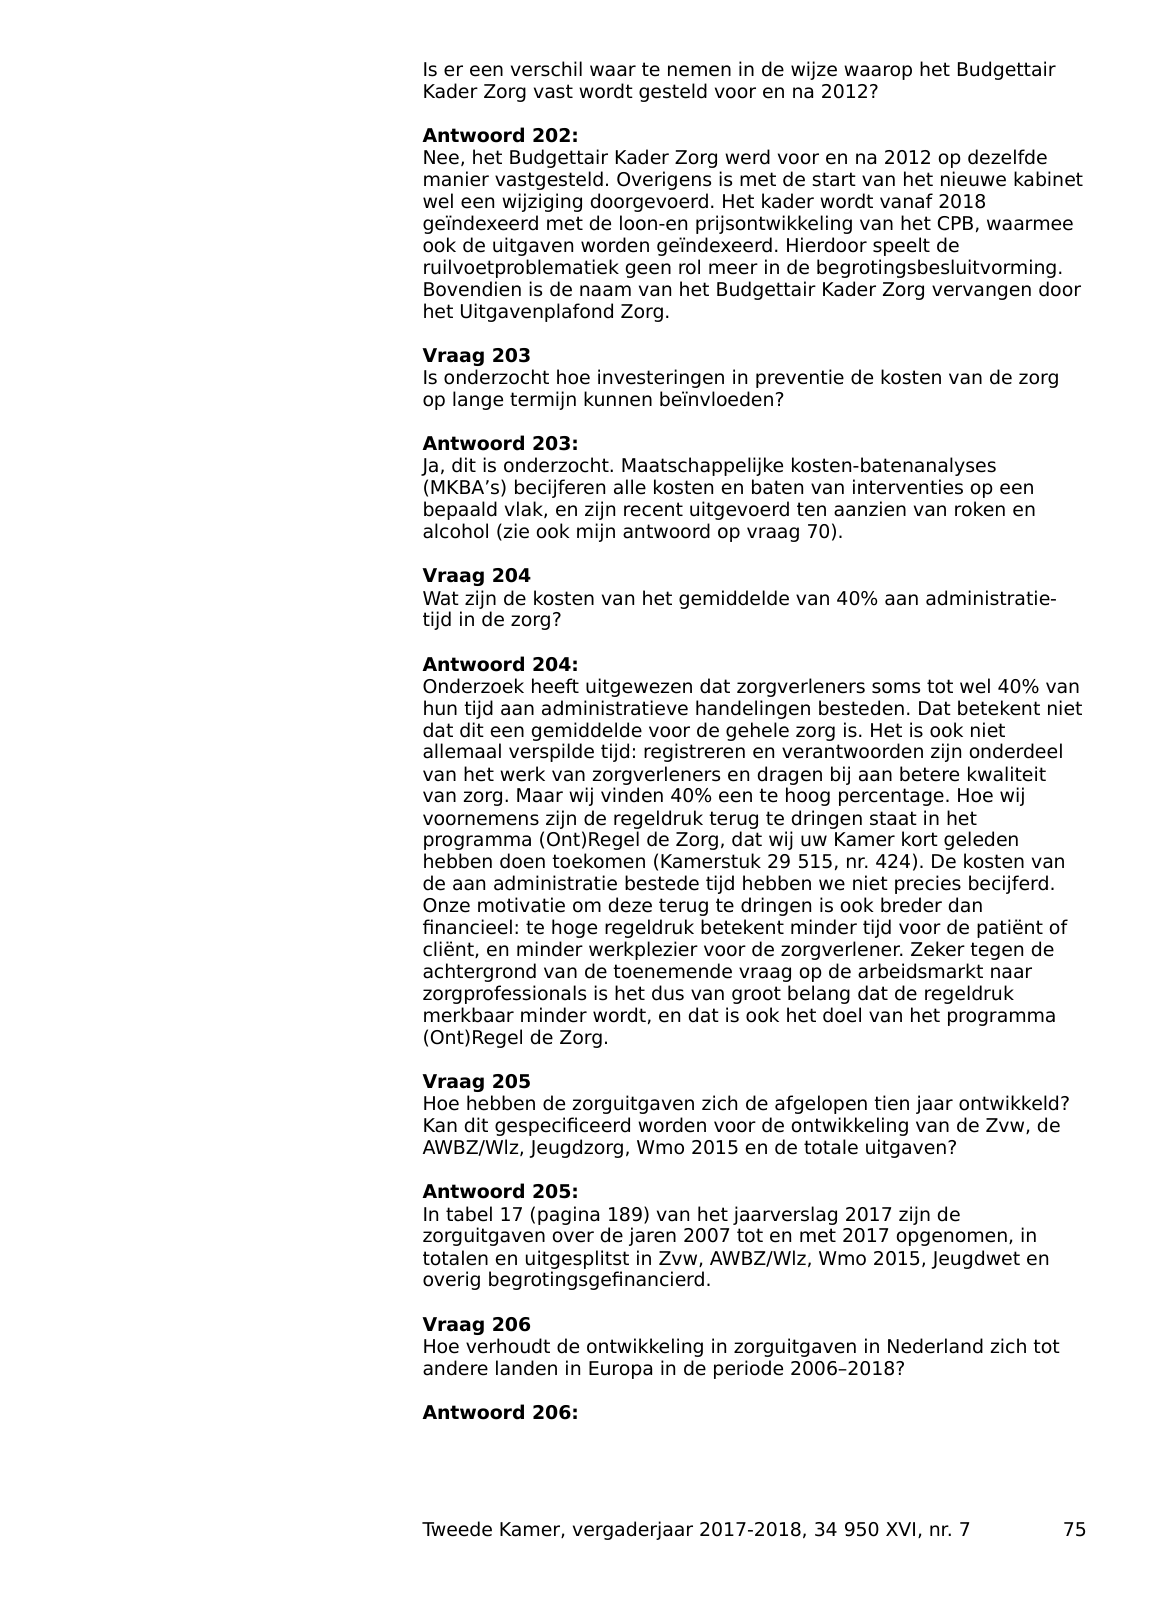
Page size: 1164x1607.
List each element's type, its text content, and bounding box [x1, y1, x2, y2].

text Is onderzocht hoe investeringen in preventie de kosten van de zorg op lange termijn kunnen beïnvloeden? [422, 367, 1087, 411]
text Antwoord 206: [422, 1402, 1087, 1424]
text Onderzoek heeft uitgewezen dat zorgverleners soms tot wel 40% van hun tijd aan administratieve handelingen besteden. Dat betekent niet dat dit een gemiddelde voor de gehele zorg is. Het is ook niet allemaal verspilde tijd: registreren en verantwoorden zijn onderdeel van het werk van zorgverleners en dragen bij aan betere kwaliteit van zorg. Maar wij vinden 40% een te hoog percentage. Hoe wij voornemens zijn de regeldruk terug te dringen staat in het programma (Ont)Regel de Zorg, dat wij uw Kamer kort geleden hebben doen toekomen (Kamerstuk 29 515, nr. 424). De kosten van de aan administratie bestede tijd hebben we niet precies becijferd. Onze motivatie om deze terug te dringen is ook breder dan financieel: te hoge regeldruk betekent minder tijd voor de patiënt of cliënt, en minder werkplezier voor de zorgverlener. Zeker tegen de achtergrond van de toenemende vraag op de arbeidsmarkt naar zorgprofessionals is het dus van groot belang dat de regeldruk merkbaar minder wordt, en dat is ook het doel van het programma (Ont)Regel de Zorg. [422, 676, 1087, 1049]
text Antwoord 203: [422, 433, 1087, 455]
text Vraag 206 [422, 1313, 1087, 1336]
text In tabel 17 (pagina 189) van het jaarverslag 2017 zijn de zorguitgaven over de jaren 2007 tot en met 2017 opgenomen, in totalen en uitgesplitst in Zvw, AWBZ/Wlz, Wmo 2015, Jeugdwet en overig begrotingsgefinancierd. [422, 1203, 1087, 1291]
text Nee, het Budgettair Kader Zorg werd voor en na 2012 op dezelfde manier vastgesteld. Overigens is met de start van het nieuwe kabinet wel een wijziging doorgevoerd. Het kader wordt vanaf 2018 geïndexeerd met de loon-en prijsontwikkeling van het CPB, waarmee ook de uitgaven worden geïndexeerd. Hierdoor speelt de ruilvoetproblematiek geen rol meer in de begrotingsbesluitvorming. Bovendien is de naam van het Budgettair Kader Zorg vervangen door het Uitgavenplafond Zorg. [422, 147, 1087, 323]
text Vraag 204 [422, 565, 1087, 587]
text Hoe hebben de zorguitgaven zich de afgelopen tien jaar ontwikkeld? Kan dit gespecificeerd worden voor de ontwikkeling van de Zvw, de AWBZ/Wlz, Jeugdzorg, Wmo 2015 en de totale uitgaven? [422, 1093, 1087, 1159]
text Antwoord 204: [422, 653, 1087, 676]
text Vraag 205 [422, 1071, 1087, 1093]
text Antwoord 202: [422, 125, 1087, 147]
text Vraag 203 [422, 345, 1087, 367]
text Ja, dit is onderzocht. Maatschappelijke kosten-batenanalyses (MKBA’s) becijferen alle kosten en baten van interventies op een bepaald vlak, en zijn recent uitgevoerd ten aanzien van roken en alcohol (zie ook mijn antwoord op vraag 70). [422, 455, 1087, 543]
text Hoe verhoudt de ontwikkeling in zorguitgaven in Nederland zich tot andere landen in Europa in de periode 2006–2018? [422, 1336, 1087, 1379]
text Is er een verschil waar te nemen in de wijze waarop het Budgettair Kader Zorg vast wordt gesteld voor en na 2012? [422, 59, 1087, 103]
text Antwoord 205: [422, 1181, 1087, 1203]
text Wat zijn de kosten van het gemiddelde van 40% aan administratie-tijd in de zorg? [422, 587, 1087, 631]
